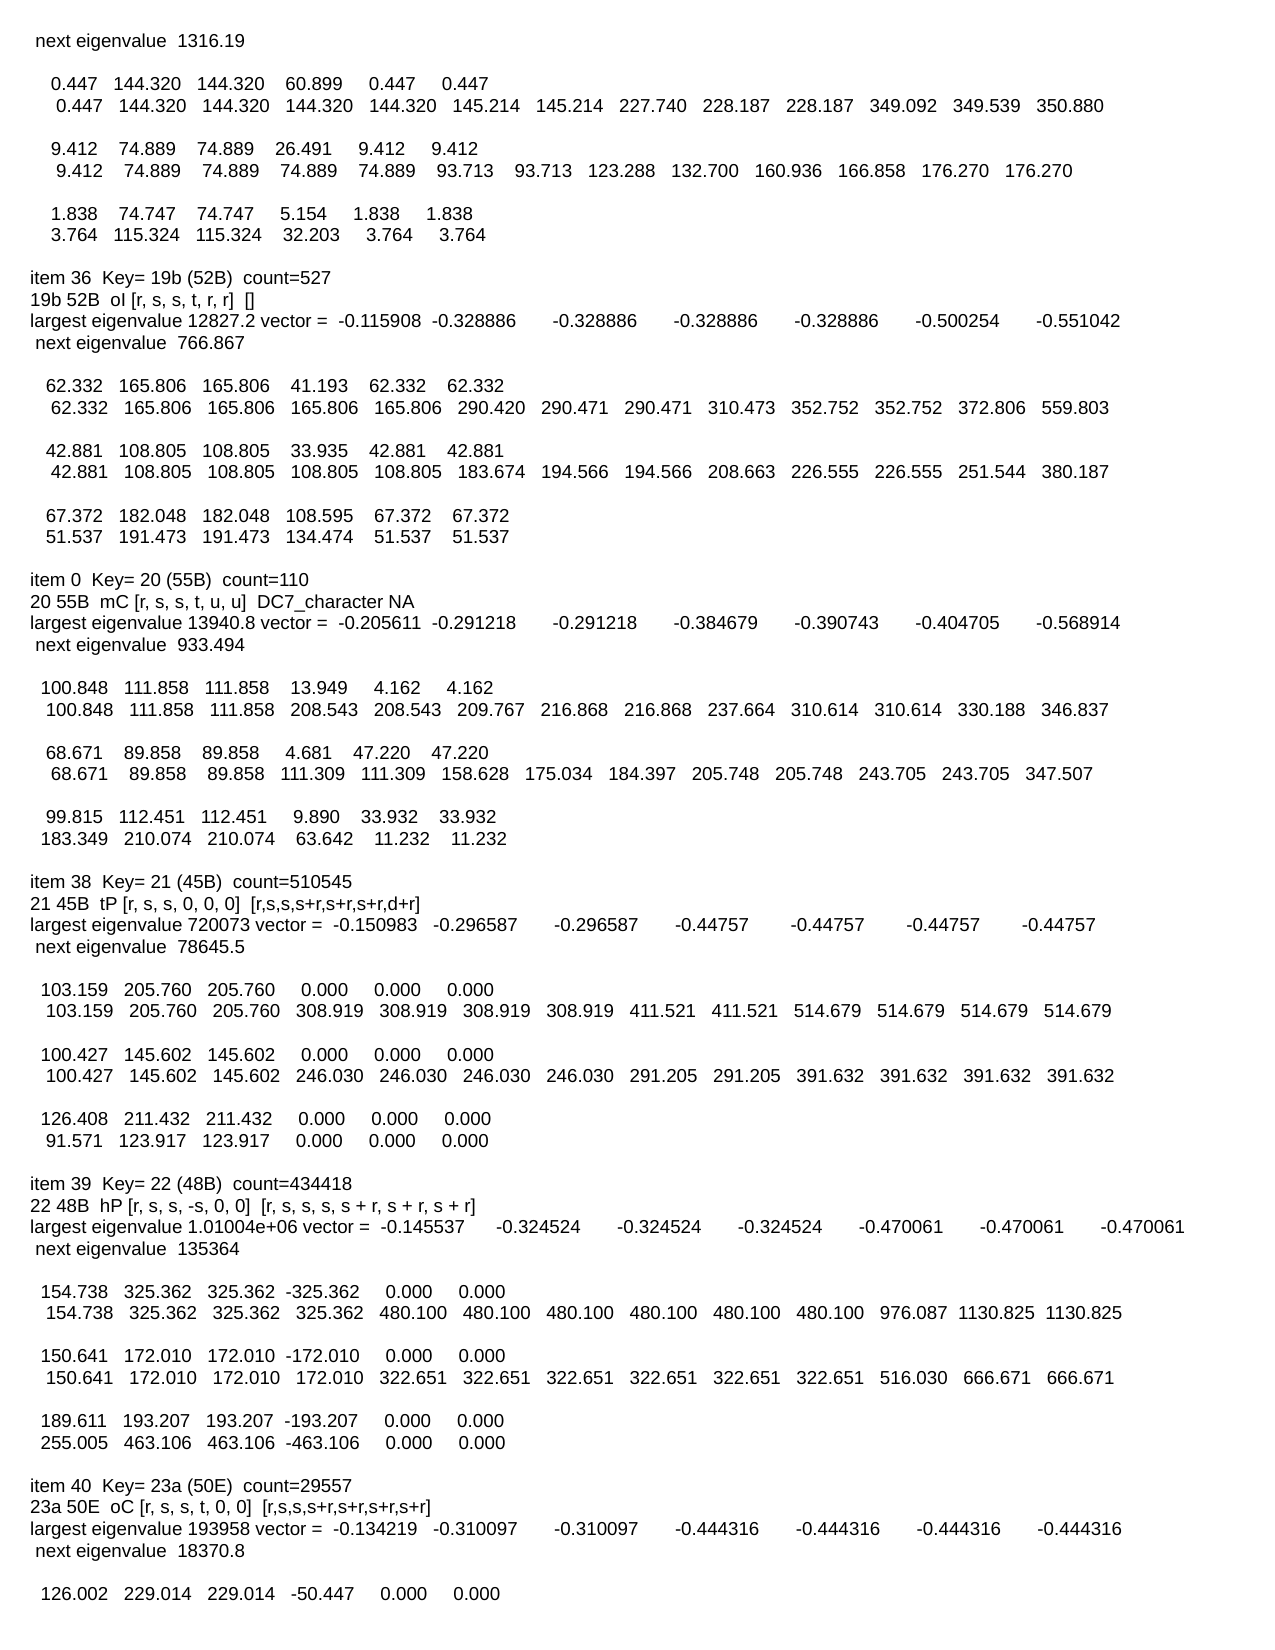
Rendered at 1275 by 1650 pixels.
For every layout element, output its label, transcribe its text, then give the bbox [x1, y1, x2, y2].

text largest eigenvalue 193958 vector = -0.134219 -0.310097 -0.310097 -0.444316 -0.444316 -0.444316 -0.444316 [30, 1518, 1245, 1539]
text 20 55B mC [r, s, s, t, u, u] DC7_character NA [30, 591, 1245, 612]
text 100.427 145.602 145.602 0.000 0.000 0.000 [30, 1043, 1245, 1065]
text 67.372 182.048 182.048 108.595 67.372 67.372 [30, 504, 1245, 526]
text 154.738 325.362 325.362 -325.362 0.000 0.000 [30, 1281, 1245, 1302]
text 255.005 463.106 463.106 -463.106 0.000 0.000 [30, 1432, 1245, 1453]
text 154.738 325.362 325.362 325.362 480.100 480.100 480.100 480.100 480.100 480.100 976.087 1130.825 1130.825 [30, 1302, 1245, 1324]
text 91.571 123.917 123.917 0.000 0.000 0.000 [30, 1130, 1245, 1151]
text 0.447 144.320 144.320 144.320 144.320 145.214 145.214 227.740 228.187 228.187 349.092 349.539 350.880 [30, 95, 1245, 116]
text 1.838 74.747 74.747 5.154 1.838 1.838 [30, 202, 1245, 224]
text item 40 Key= 23a (50E) count=29557 [30, 1475, 1245, 1496]
text 100.848 111.858 111.858 208.543 208.543 209.767 216.868 216.868 237.664 310.614 310.614 330.188 346.837 [30, 698, 1245, 720]
text 100.848 111.858 111.858 13.949 4.162 4.162 [30, 677, 1245, 698]
text next eigenvalue 135364 [30, 1237, 1245, 1259]
text 68.671 89.858 89.858 111.309 111.309 158.628 175.034 184.397 205.748 205.748 243.705 243.705 347.507 [30, 763, 1245, 785]
text 126.408 211.432 211.432 0.000 0.000 0.000 [30, 1108, 1245, 1130]
text 9.412 74.889 74.889 26.491 9.412 9.412 [30, 138, 1245, 159]
text next eigenvalue 933.494 [30, 634, 1245, 655]
text 21 45B tP [r, s, s, 0, 0, 0] [r,s,s,s+r,s+r,s+r,d+r] [30, 892, 1245, 914]
text 150.641 172.010 172.010 -172.010 0.000 0.000 [30, 1345, 1245, 1367]
text largest eigenvalue 1.01004e+06 vector = -0.145537 -0.324524 -0.324524 -0.324524 -0.470061 -0.470061 -0.470061 [30, 1216, 1245, 1237]
text 3.764 115.324 115.324 32.203 3.764 3.764 [30, 224, 1245, 246]
text 126.002 229.014 229.014 -50.447 0.000 0.000 [30, 1582, 1245, 1604]
text largest eigenvalue 720073 vector = -0.150983 -0.296587 -0.296587 -0.44757 -0.44757 -0.44757 -0.44757 [30, 914, 1245, 936]
text 183.349 210.074 210.074 63.642 11.232 11.232 [30, 828, 1245, 849]
text 9.412 74.889 74.889 74.889 74.889 93.713 93.713 123.288 132.700 160.936 166.858 176.270 176.270 [30, 159, 1245, 181]
text 62.332 165.806 165.806 41.193 62.332 62.332 [30, 375, 1245, 397]
text 99.815 112.451 112.451 9.890 33.932 33.932 [30, 806, 1245, 828]
text item 39 Key= 22 (48B) count=434418 [30, 1173, 1245, 1194]
text next eigenvalue 766.867 [30, 332, 1245, 353]
text item 0 Key= 20 (55B) count=110 [30, 569, 1245, 591]
text 100.427 145.602 145.602 246.030 246.030 246.030 246.030 291.205 291.205 391.632 391.632 391.632 391.632 [30, 1065, 1245, 1087]
text 189.611 193.207 193.207 -193.207 0.000 0.000 [30, 1410, 1245, 1432]
text 68.671 89.858 89.858 4.681 47.220 47.220 [30, 742, 1245, 763]
text 23a 50E oC [r, s, s, t, 0, 0] [r,s,s,s+r,s+r,s+r,s+r] [30, 1496, 1245, 1518]
text 62.332 165.806 165.806 165.806 165.806 290.420 290.471 290.471 310.473 352.752 352.752 372.806 559.803 [30, 397, 1245, 418]
text 42.881 108.805 108.805 33.935 42.881 42.881 [30, 440, 1245, 461]
text 22 48B hP [r, s, s, -s, 0, 0] [r, s, s, s, s + r, s + r, s + r] [30, 1194, 1245, 1216]
text next eigenvalue 78645.5 [30, 936, 1245, 957]
text 51.537 191.473 191.473 134.474 51.537 51.537 [30, 526, 1245, 547]
text 150.641 172.010 172.010 172.010 322.651 322.651 322.651 322.651 322.651 322.651 516.030 666.671 666.671 [30, 1367, 1245, 1388]
text 42.881 108.805 108.805 108.805 108.805 183.674 194.566 194.566 208.663 226.555 226.555 251.544 380.187 [30, 461, 1245, 483]
text 0.447 144.320 144.320 60.899 0.447 0.447 [30, 73, 1245, 95]
text largest eigenvalue 13940.8 vector = -0.205611 -0.291218 -0.291218 -0.384679 -0.390743 -0.404705 -0.568914 [30, 612, 1245, 634]
text 19b 52B oI [r, s, s, t, r, r] [] [30, 289, 1245, 310]
text largest eigenvalue 12827.2 vector = -0.115908 -0.328886 -0.328886 -0.328886 -0.328886 -0.500254 -0.551042 [30, 310, 1245, 332]
text item 38 Key= 21 (45B) count=510545 [30, 871, 1245, 892]
text item 36 Key= 19b (52B) count=527 [30, 267, 1245, 289]
text next eigenvalue 18370.8 [30, 1539, 1245, 1561]
text 103.159 205.760 205.760 308.919 308.919 308.919 308.919 411.521 411.521 514.679 514.679 514.679 514.679 [30, 1000, 1245, 1022]
text next eigenvalue 1316.19 [30, 30, 1245, 52]
text 103.159 205.760 205.760 0.000 0.000 0.000 [30, 979, 1245, 1000]
